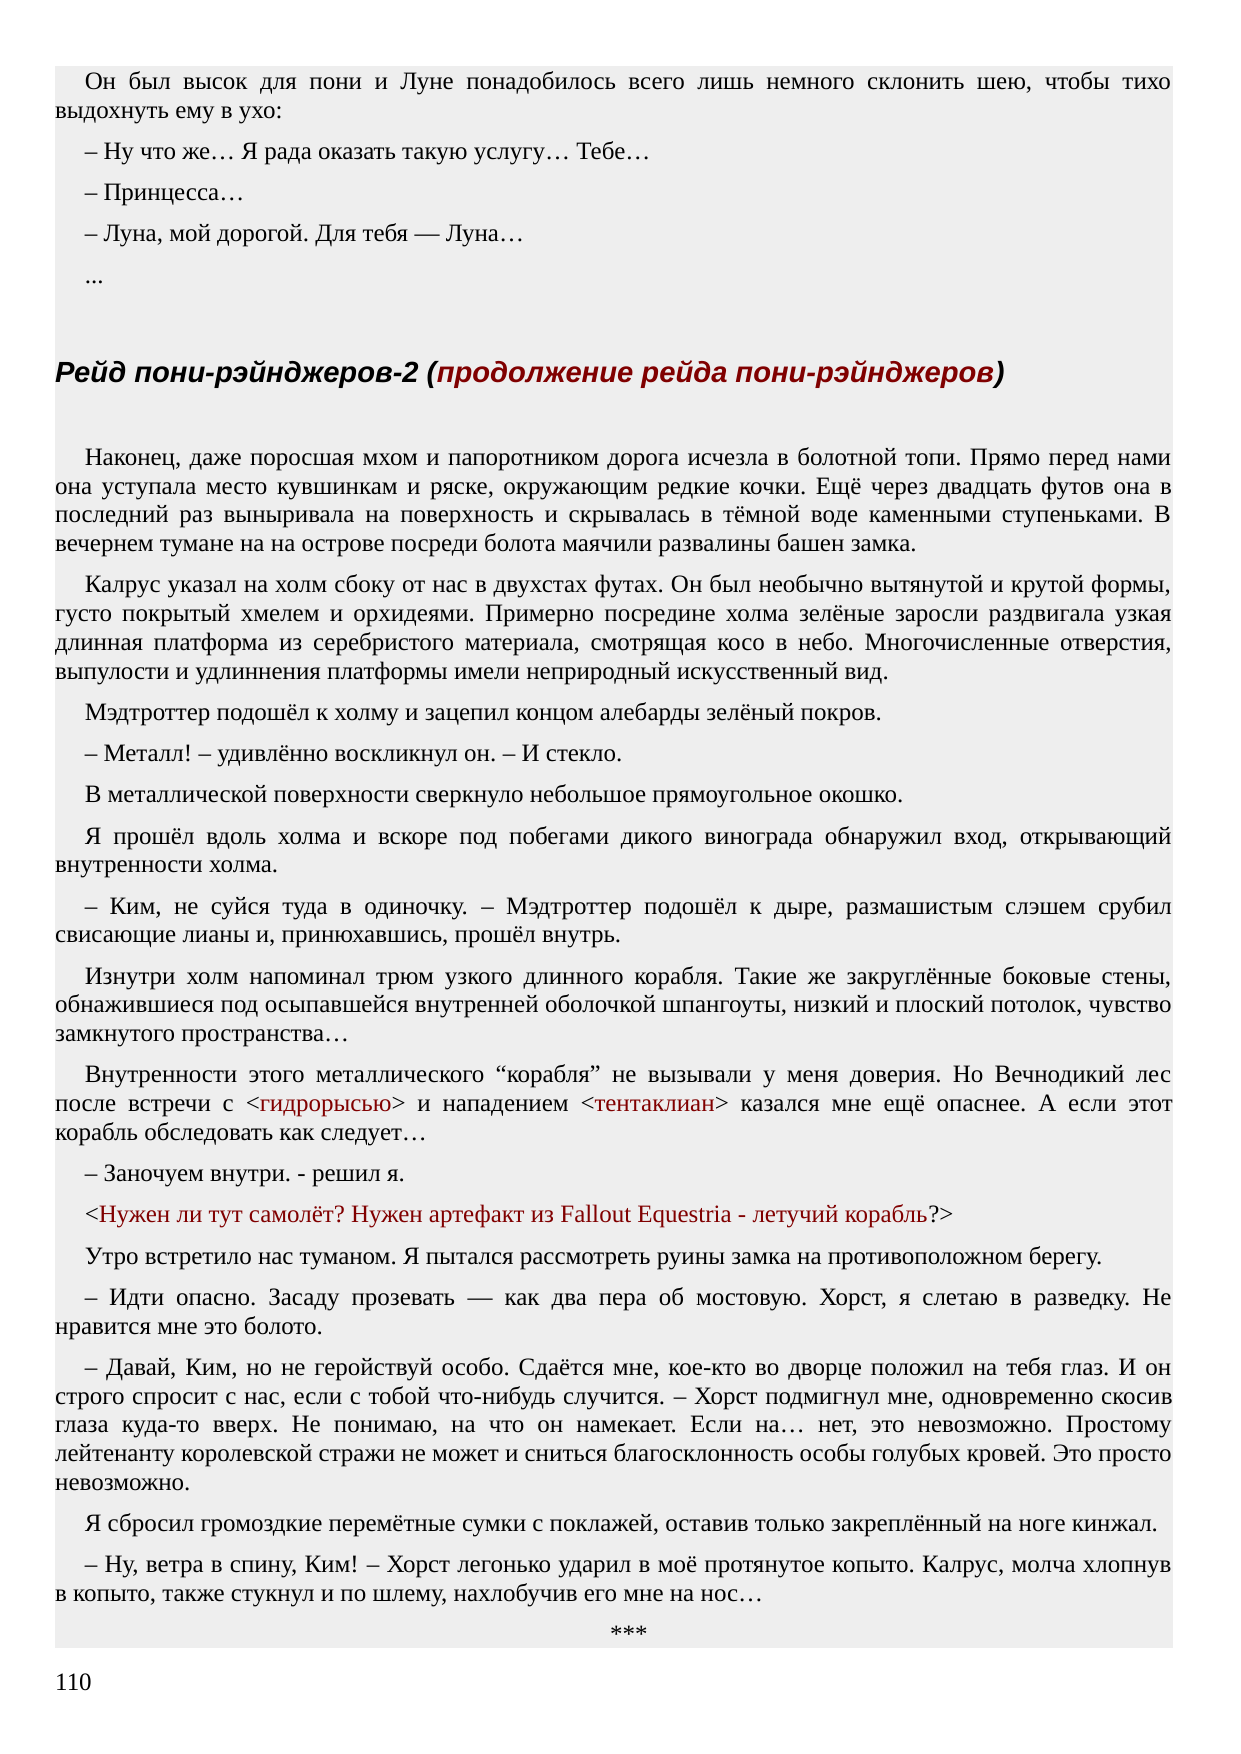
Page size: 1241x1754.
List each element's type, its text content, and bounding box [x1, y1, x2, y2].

text – Ну что же… Я рада оказать такую услугу… Тебе… [55, 136, 1173, 165]
subtitle Рейд пони-рэйнджеров-2 (продолжение рейда пони-рэйнджеров) [55, 355, 1173, 388]
text Мэдтроттер подошёл к холму и зацепил концом алебарды зелёный покров. [55, 697, 1173, 726]
text *** [55, 1619, 1173, 1648]
text – Металл! – удивлённо воскликнул он. – И стекло. [55, 738, 1173, 767]
text – Заночуем внутри. - решил я. [55, 1158, 1173, 1187]
text ... [55, 260, 1173, 288]
text – Луна, мой дорогой. Для тебя — Луна… [55, 218, 1173, 247]
text Изнутри холм напоминал трюм узкого длинного корабля. Такие же закруглённые боковые стены, обнажившиеся под осыпавшейся внутренней оболочкой шпангоуты, низкий и плоский потолок, чувство замкнутого пространства… [55, 961, 1173, 1047]
text – Принцесса… [55, 177, 1173, 206]
text – Ну, ветра в спину, Ким! – Хорст легонько ударил в моё протянутое копыто. Калрус, молча хлопнув в копыто, также стукнул и по шлему, нахлобучив его мне на нос… [55, 1549, 1173, 1607]
text Он был высок для пони и Луне понадобилось всего лишь немного склонить шею, чтобы тихо выдохнуть ему в ухо: [55, 66, 1173, 123]
text <Нужен ли тут самолёт? Нужен артефакт из Fallout Equestria - летучий корабль?> [55, 1199, 1173, 1228]
text – Давай, Ким, но не геройствуй особо. Сдаётся мне, кое-кто во дворце положил на тебя глаз. И он строго спросит с нас, если с тобой что-нибудь случится. – Хорст подмигнул мне, одновременно скосив глаза куда-то вверх. Не понимаю, на что он намекает. Если на… нет, это невозможно. Простому лейтенанту королевской стражи не может и сниться благосклонность особы голубых кровей. Это просто невозможно. [55, 1352, 1173, 1496]
text Внутренности этого металлического “корабля” не вызывали у меня доверия. Но Вечнодикий лес после встречи с <гидрорысью> и нападением <тентаклиан> казался мне ещё опаснее. А если этот корабль обследовать как следует… [55, 1059, 1173, 1146]
text – Ким, не суйся туда в одиночку. – Мэдтроттер подошёл к дыре, размашистым слэшем срубил свисающие лианы и, принюхавшись, прошёл внутрь. [55, 891, 1173, 948]
text – Идти опасно. Засаду прозевать — как два пера об мостовую. Хорст, я слетаю в разведку. Не нравится мне это болото. [55, 1282, 1173, 1339]
text Я сбросил громоздкие перемётные сумки с поклажей, оставив только закреплённый на ноге кинжал. [55, 1508, 1173, 1537]
text Калрус указал на холм сбоку от нас в двухстах футах. Он был необычно вытянутой и крутой формы, густо покрытый хмелем и орхидеями. Примерно посредине холма зелёные заросли раздвигала узкая длинная платформа из серебристого материала, смотрящая косо в небо. Многочисленные отверстия, выпулости и удлиннения платформы имели неприродный искусственный вид. [55, 569, 1173, 684]
text В металлической поверхности сверкнуло небольшое прямоугольное окошко. [55, 779, 1173, 808]
text Наконец, даже поросшая мхом и папоротником дорога исчезла в болотной топи. Прямо перед нами она уступала место кувшинкам и ряске, окружающим редкие кочки. Ещё через двадцать футов она в последний раз выныривала на поверхность и скрывалась в тёмной воде каменными ступеньками. В вечернем тумане на на острове посреди болота маячили развалины башен замка. [55, 442, 1173, 557]
text Утро встретило нас туманом. Я пытался рассмотреть руины замка на противоположном берегу. [55, 1241, 1173, 1269]
text Я прошёл вдоль холма и вскоре под побегами дикого винограда обнаружил вход, открывающий внутренности холма. [55, 821, 1173, 878]
